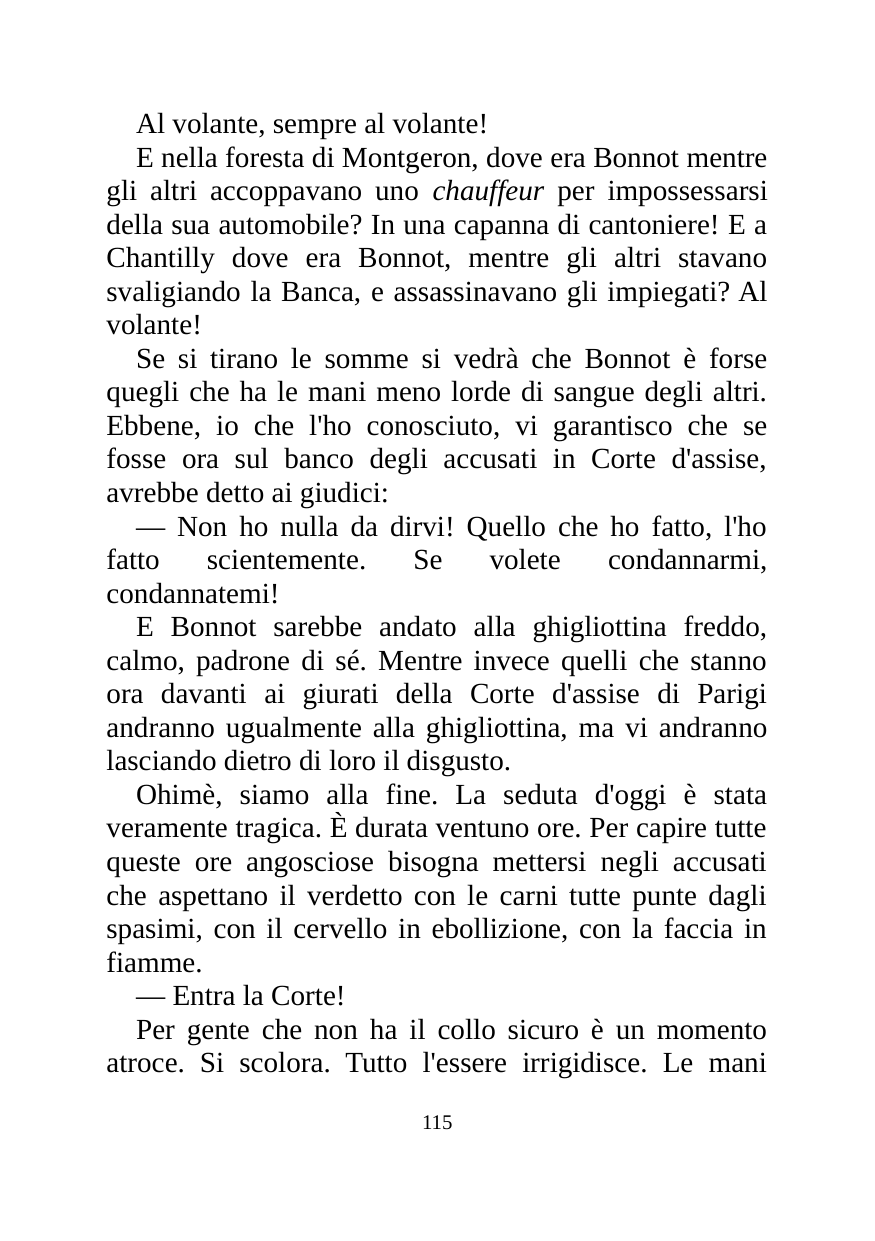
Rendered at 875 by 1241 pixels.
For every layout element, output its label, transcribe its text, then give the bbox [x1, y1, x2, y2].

text Per gente che non ha il collo sicuro è un momento atroce. Si scolora. Tutto l'essere irrigidisce. Le mani [106, 1012, 768, 1079]
text Ohimè, siamo alla fine. La seduta d'oggi è stata veramente tragica. È durata ventuno ore. Per capire tutte queste ore angosciose bisogna mettersi negli accusati che aspettano il verdetto con le carni tutte punte dagli spasimi, con il cervello in ebollizione, con la faccia in fiamme. [106, 777, 768, 978]
text E nella foresta di Montgeron, dove era Bonnot mentre gli altri accoppavano uno chauffeur per impossessarsi della sua automobile? In una capanna di cantoniere! E a Chantilly dove era Bonnot, mentre gli altri stavano svaligiando la Banca, e assassinavano gli impiegati? Al volante! [106, 140, 768, 341]
text E Bonnot sarebbe andato alla ghigliottina freddo, calmo, padrone di sé. Mentre invece quelli che stanno ora davanti ai giurati della Corte d'assise di Parigi andranno ugualmente alla ghigliottina, ma vi andranno lasciando dietro di loro il disgusto. [106, 609, 768, 777]
text Al volante, sempre al volante! [106, 106, 768, 140]
text — Entra la Corte! [106, 978, 768, 1012]
text Se si tirano le somme si vedrà che Bonnot è forse quegli che ha le mani meno lorde di sangue degli altri. Ebbene, io che l'ho conosciuto, vi garantisco che se fosse ora sul banco degli accusati in Corte d'assise, avrebbe detto ai giudici: [106, 341, 768, 509]
text — Non ho nulla da dirvi! Quello che ho fatto, l'ho fatto scientemente. Se volete condannarmi, condannatemi! [106, 509, 768, 609]
